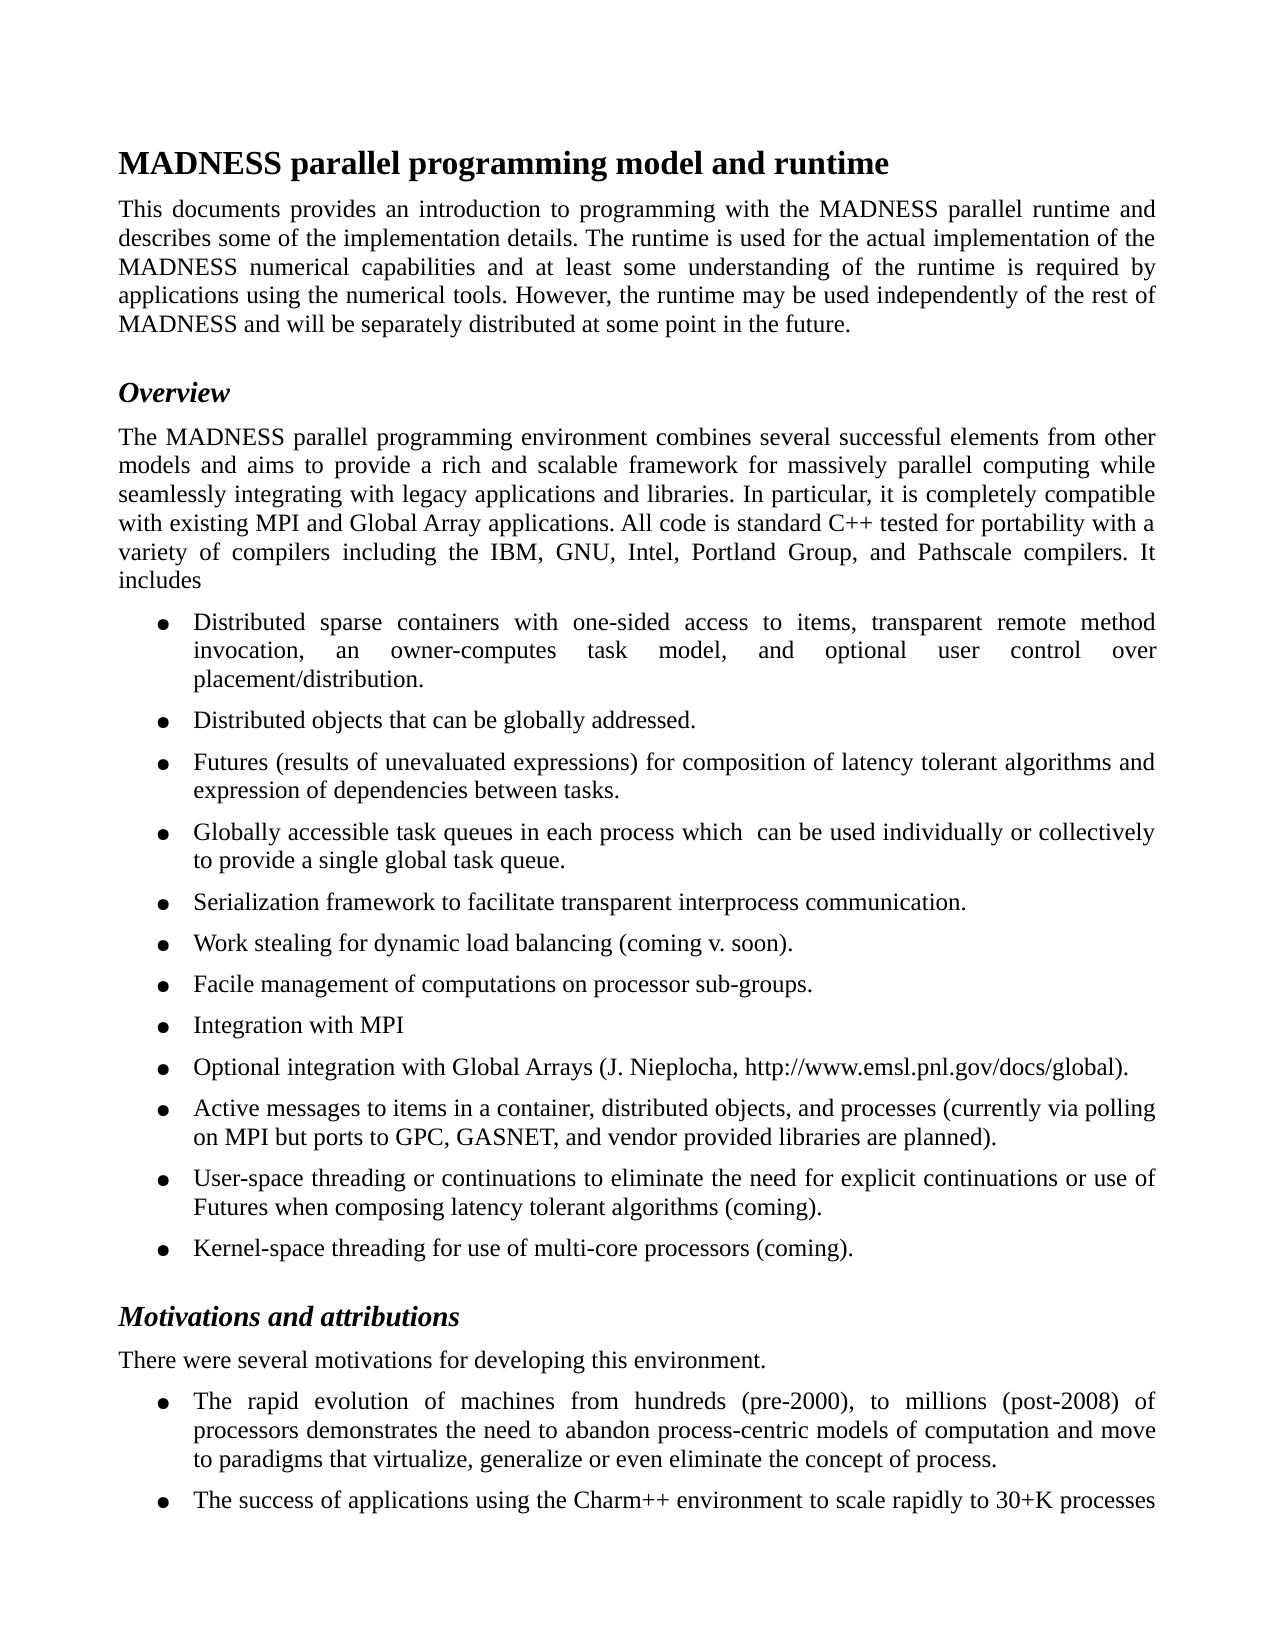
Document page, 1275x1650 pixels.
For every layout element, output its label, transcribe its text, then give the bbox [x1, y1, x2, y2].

text The MADNESS parallel programming environment combines several successful elements from other models and aims to provide a rich and scalable framework for massively parallel computing while seamlessly integrating with legacy applications and libraries. In particular, it is completely compatible with existing MPI and Global Array applications. All code is standard C++ tested for portability with a variety of compilers including the IBM, GNU, Intel, Portland Group, and Pathscale compilers. It includes [118, 422, 1157, 594]
list Facile management of computations on processor sub-groups. [156, 969, 1157, 998]
text This documents provides an introduction to programming with the MADNESS parallel runtime and describes some of the implementation details. The runtime is used for the actual implementation of the MADNESS numerical capabilities and at least some understanding of the runtime is required by applications using the numerical tools. However, the runtime may be used independently of the rest of MADNESS and will be separately distributed at some point in the future. [118, 194, 1157, 338]
list Kernel-space threading for use of multi-core processors (coming). [156, 1233, 1157, 1262]
list Integration with MPI [156, 1010, 1157, 1039]
list Optional integration with Global Arrays (J. Nieplocha, http://www.emsl.pnl.gov/docs/global). [156, 1052, 1157, 1080]
list Work stealing for dynamic load balancing (coming v. soon). [156, 928, 1157, 957]
list User-space threading or continuations to eliminate the need for explicit continuations or use of Futures when composing latency tolerant algorithms (coming). [156, 1163, 1157, 1220]
subtitle Overview [118, 376, 1157, 409]
list The success of applications using the Charm++ environment to scale rapidly to 30+K processes [156, 1485, 1157, 1514]
subtitle Motivations and attributions [118, 1299, 1157, 1333]
list Globally accessible task queues in each process which can be used individually or collectively to provide a single global task queue. [156, 817, 1157, 874]
list Distributed objects that can be globally addressed. [156, 705, 1157, 734]
list Serialization framework to facilitate transparent interprocess communication. [156, 887, 1157, 915]
list Futures (results of unevaluated expressions) for composition of latency tolerant algorithms and expression of dependencies between tasks. [156, 747, 1157, 804]
list Distributed sparse containers with one-sided access to items, transparent remote method invocation, an owner-computes task model, and optional user control over placement/distribution. [156, 607, 1157, 693]
list Active messages to items in a container, distributed objects, and processes (currently via polling on MPI but ports to GPC, GASNET, and vendor provided libraries are planned). [156, 1093, 1157, 1150]
text There were several motivations for developing this environment. [118, 1345, 1157, 1374]
list The rapid evolution of machines from hundreds (pre-2000), to millions (post-2008) of processors demonstrates the need to abandon process-centric models of computation and move to paradigms that virtualize, generalize or even eliminate the concept of process. [156, 1386, 1157, 1473]
subtitle MADNESS parallel programming model and runtime [118, 143, 1157, 182]
